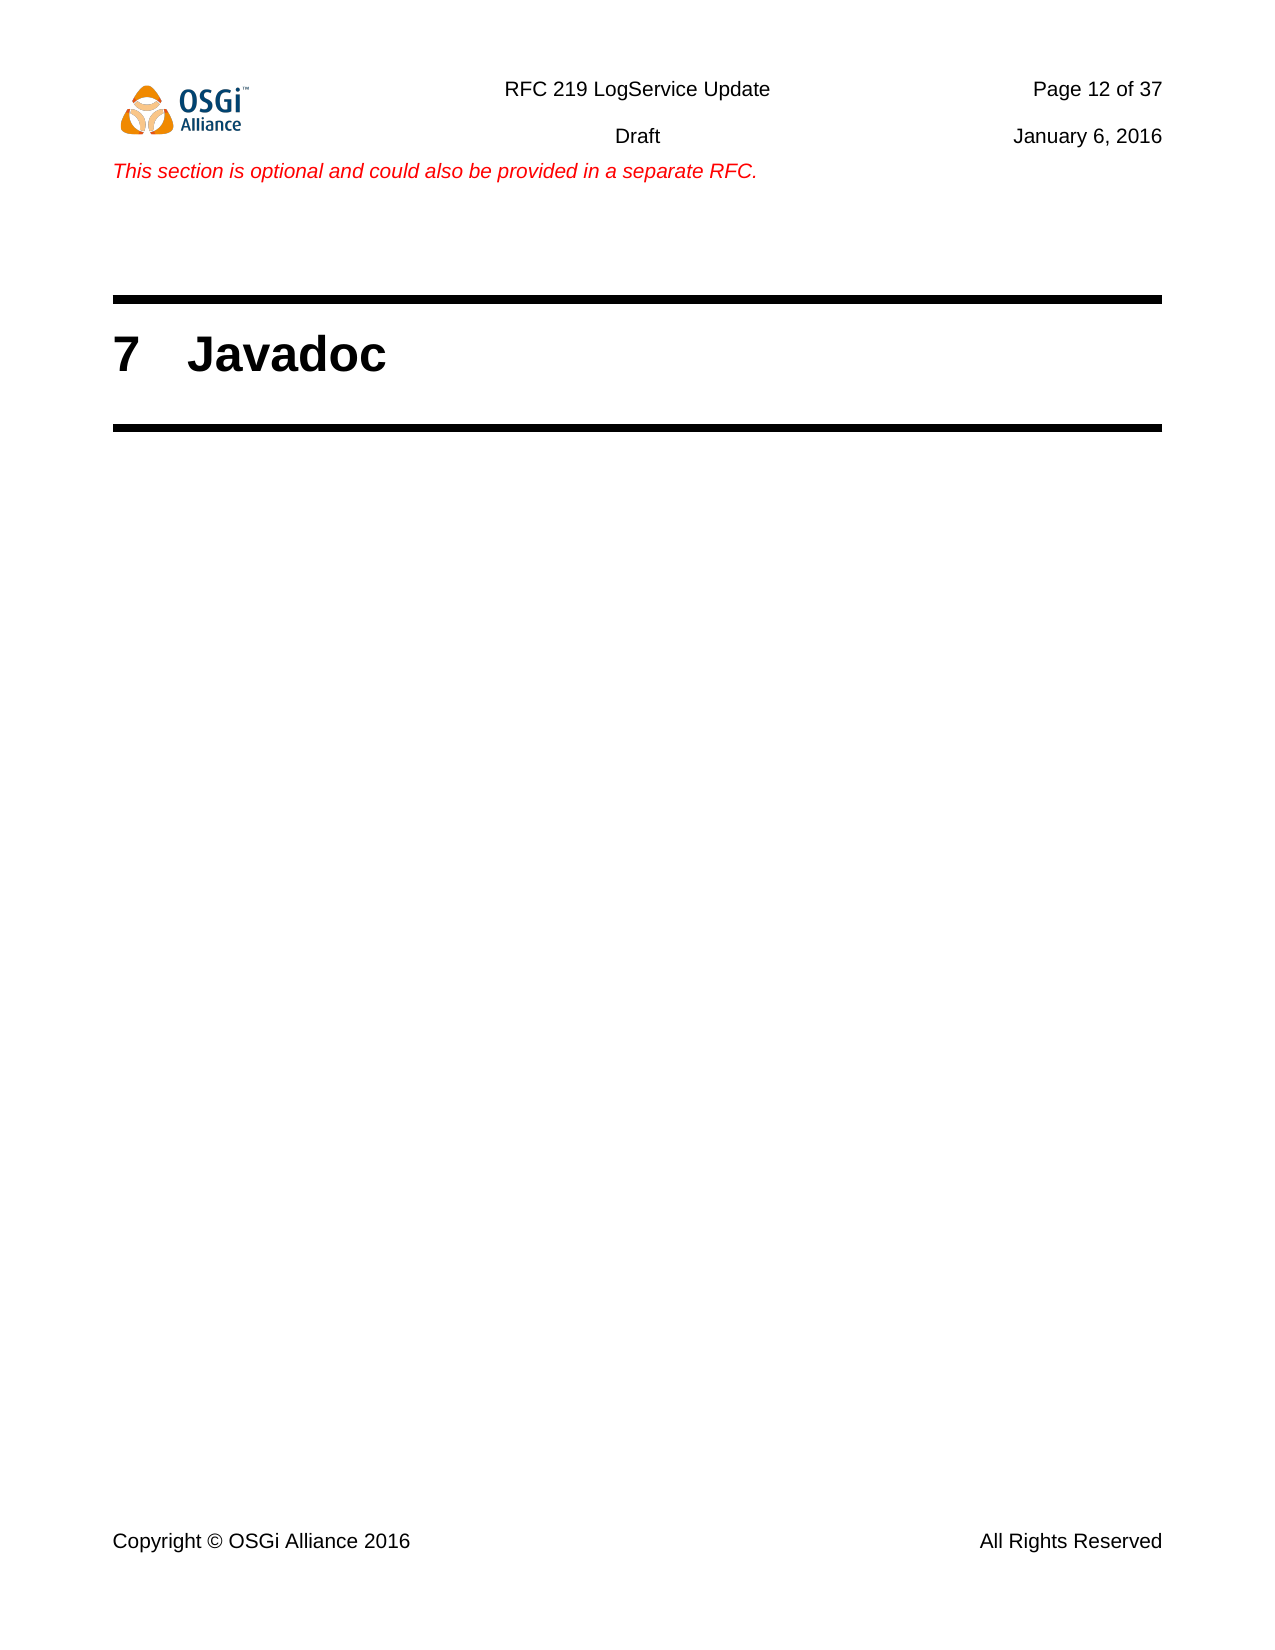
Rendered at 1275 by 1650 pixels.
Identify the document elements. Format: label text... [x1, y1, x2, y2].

subtitle Javadoc [112, 296, 1162, 432]
text This section is optional and could also be provided in a separate RFC. [112, 159, 1162, 183]
picture [113, 78, 257, 142]
